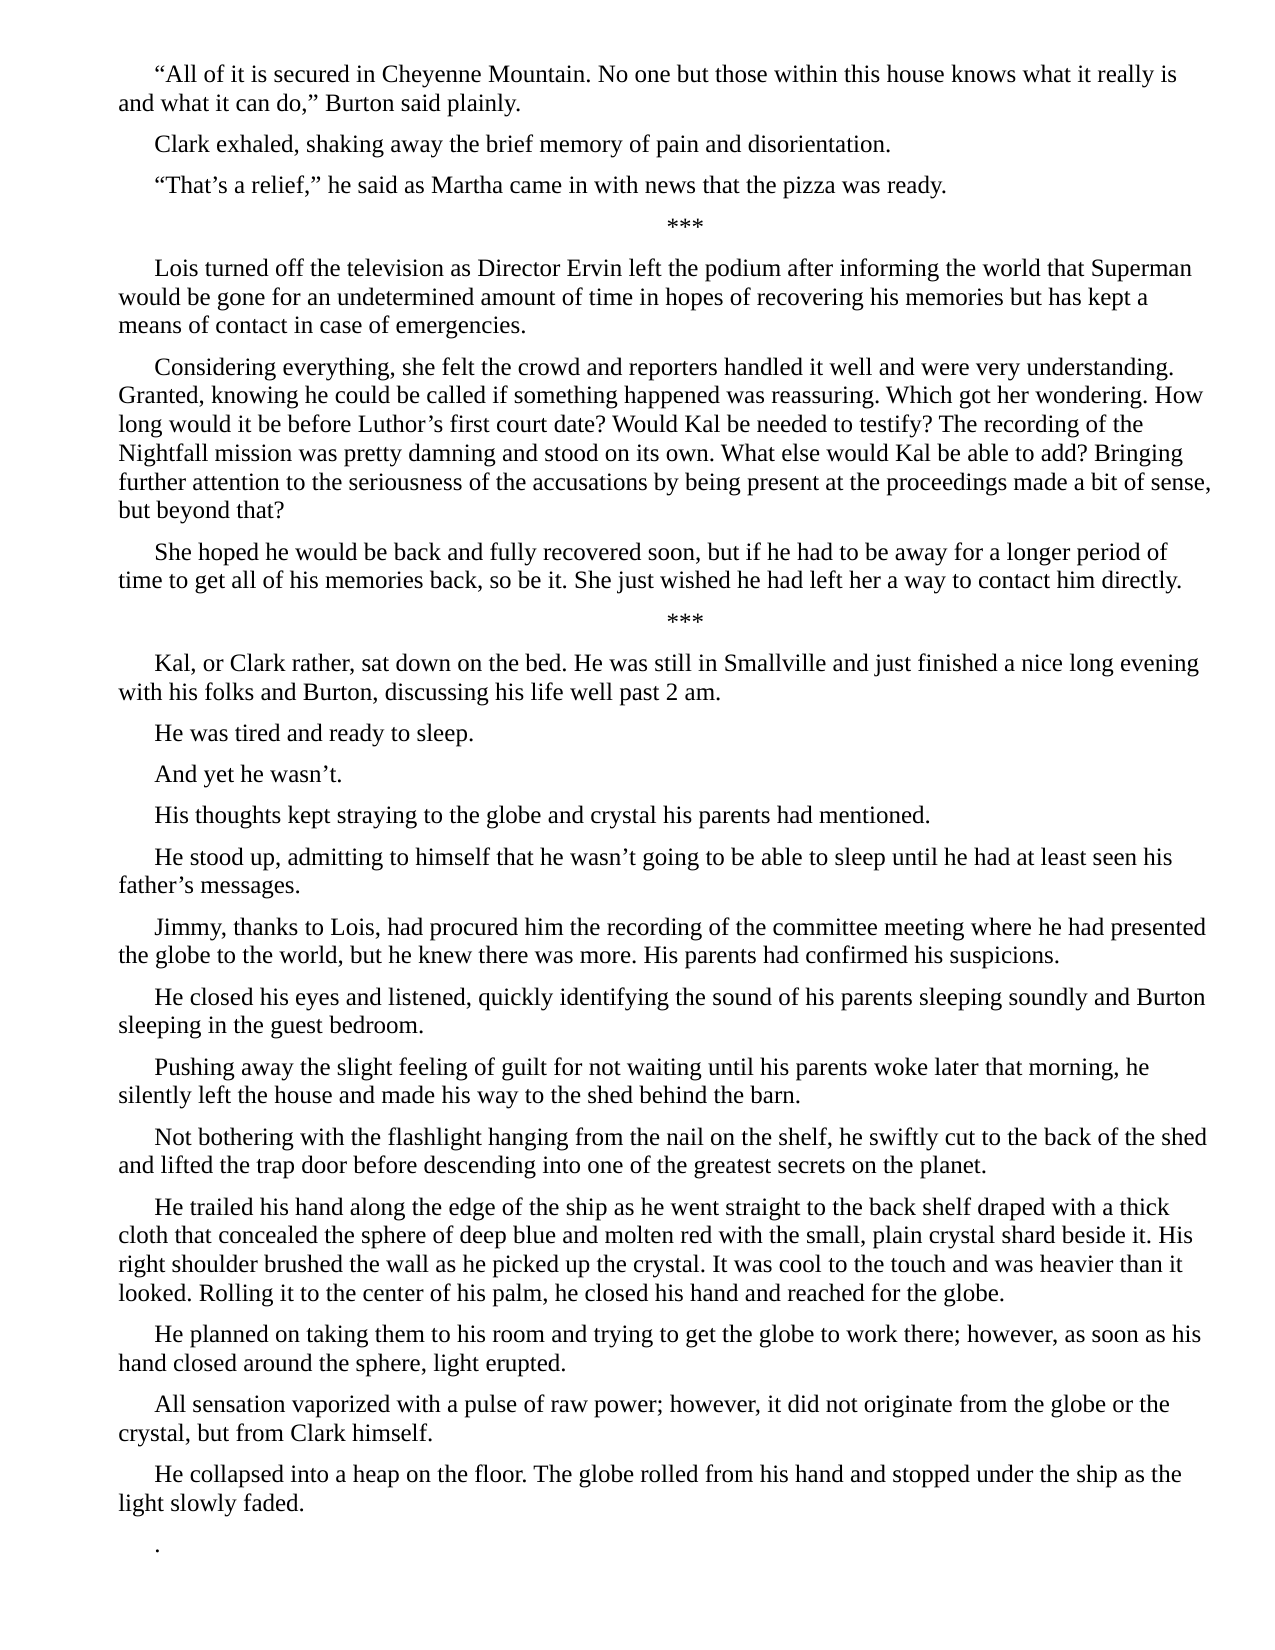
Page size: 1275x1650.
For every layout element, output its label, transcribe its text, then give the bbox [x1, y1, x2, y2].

text Pushing away the slight feeling of guilt for not waiting until his parents woke later that morning, he silently left the house and made his way to the shed behind the barn. [118, 1052, 1216, 1109]
text He planned on taking them to his room and trying to get the globe to work there; however, as soon as his hand closed around the sphere, light erupted. [118, 1319, 1216, 1377]
text She hoped he would be back and fully recovered soon, but if he had to be away for a longer period of time to get all of his memories back, so be it. She just wished he had left her a way to contact him directly. [118, 537, 1216, 594]
text He closed his eyes and listened, quickly identifying the sound of his parents sleeping soundly and Burton sleeping in the guest bedroom. [118, 982, 1216, 1039]
text He was tired and ready to sleep. [118, 718, 1216, 747]
text *** [118, 212, 1216, 240]
text He stood up, admitting to himself that he wasn’t going to be able to sleep until he had at least seen his father’s messages. [118, 842, 1216, 899]
text “All of it is secured in Cheyenne Mountain. No one but those within this house knows what it really is and what it can do,” Burton said plainly. [118, 59, 1216, 117]
text “That’s a relief,” he said as Martha came in with news that the pizza was ready. [118, 170, 1216, 199]
text Clark exhaled, shaking away the brief memory of pain and disorientation. [118, 129, 1216, 158]
text Considering everything, she felt the crowd and reporters handled it well and were very understanding. Granted, knowing he could be called if something happened was reassuring. Which got her wondering. How long would it be before Luthor’s first court date? Would Kal be needed to testify? The recording of the Nightfall mission was pretty damning and stood on its own. What else would Kal be able to add? Bringing further attention to the seriousness of the accusations by being present at the proceedings made a bit of sense, but beyond that? [118, 352, 1216, 524]
text *** [118, 607, 1216, 635]
text Lois turned off the television as Director Ervin left the podium after informing the world that Superman would be gone for an undetermined amount of time in hopes of recovering his memories but has kept a means of contact in case of emergencies. [118, 253, 1216, 339]
text Not bothering with the flashlight hanging from the nail on the shelf, he swiftly cut to the back of the shed and lifted the trap door before descending into one of the greatest secrets on the planet. [118, 1122, 1216, 1179]
text Kal, or Clark rather, sat down on the bed. He was still in Smallville and just finished a nice long evening with his folks and Burton, discussing his life well past 2 am. [118, 648, 1216, 705]
text All sensation vaporized with a pulse of raw power; however, it did not originate from the globe or the crystal, but from Clark himself. [118, 1389, 1216, 1447]
text He collapsed into a heap on the floor. The globe rolled from his hand and stopped under the ship as the light slowly faded. [118, 1459, 1216, 1517]
text And yet he wasn’t. [118, 759, 1216, 788]
text His thoughts kept straying to the globe and crystal his parents had mentioned. [118, 800, 1216, 829]
text Jimmy, thanks to Lois, had procured him the recording of the committee meeting where he had presented the globe to the world, but he knew there was more. His parents had confirmed his suspicions. [118, 912, 1216, 969]
text He trailed his hand along the edge of the ship as he went straight to the back shelf draped with a thick cloth that concealed the sphere of deep blue and molten red with the small, plain crystal shard beside it. His right shoulder brushed the wall as he picked up the crystal. It was cool to the touch and was heavier than it looked. Rolling it to the center of his palm, he closed his hand and reached for the globe. [118, 1192, 1216, 1307]
text . [118, 1529, 1216, 1558]
